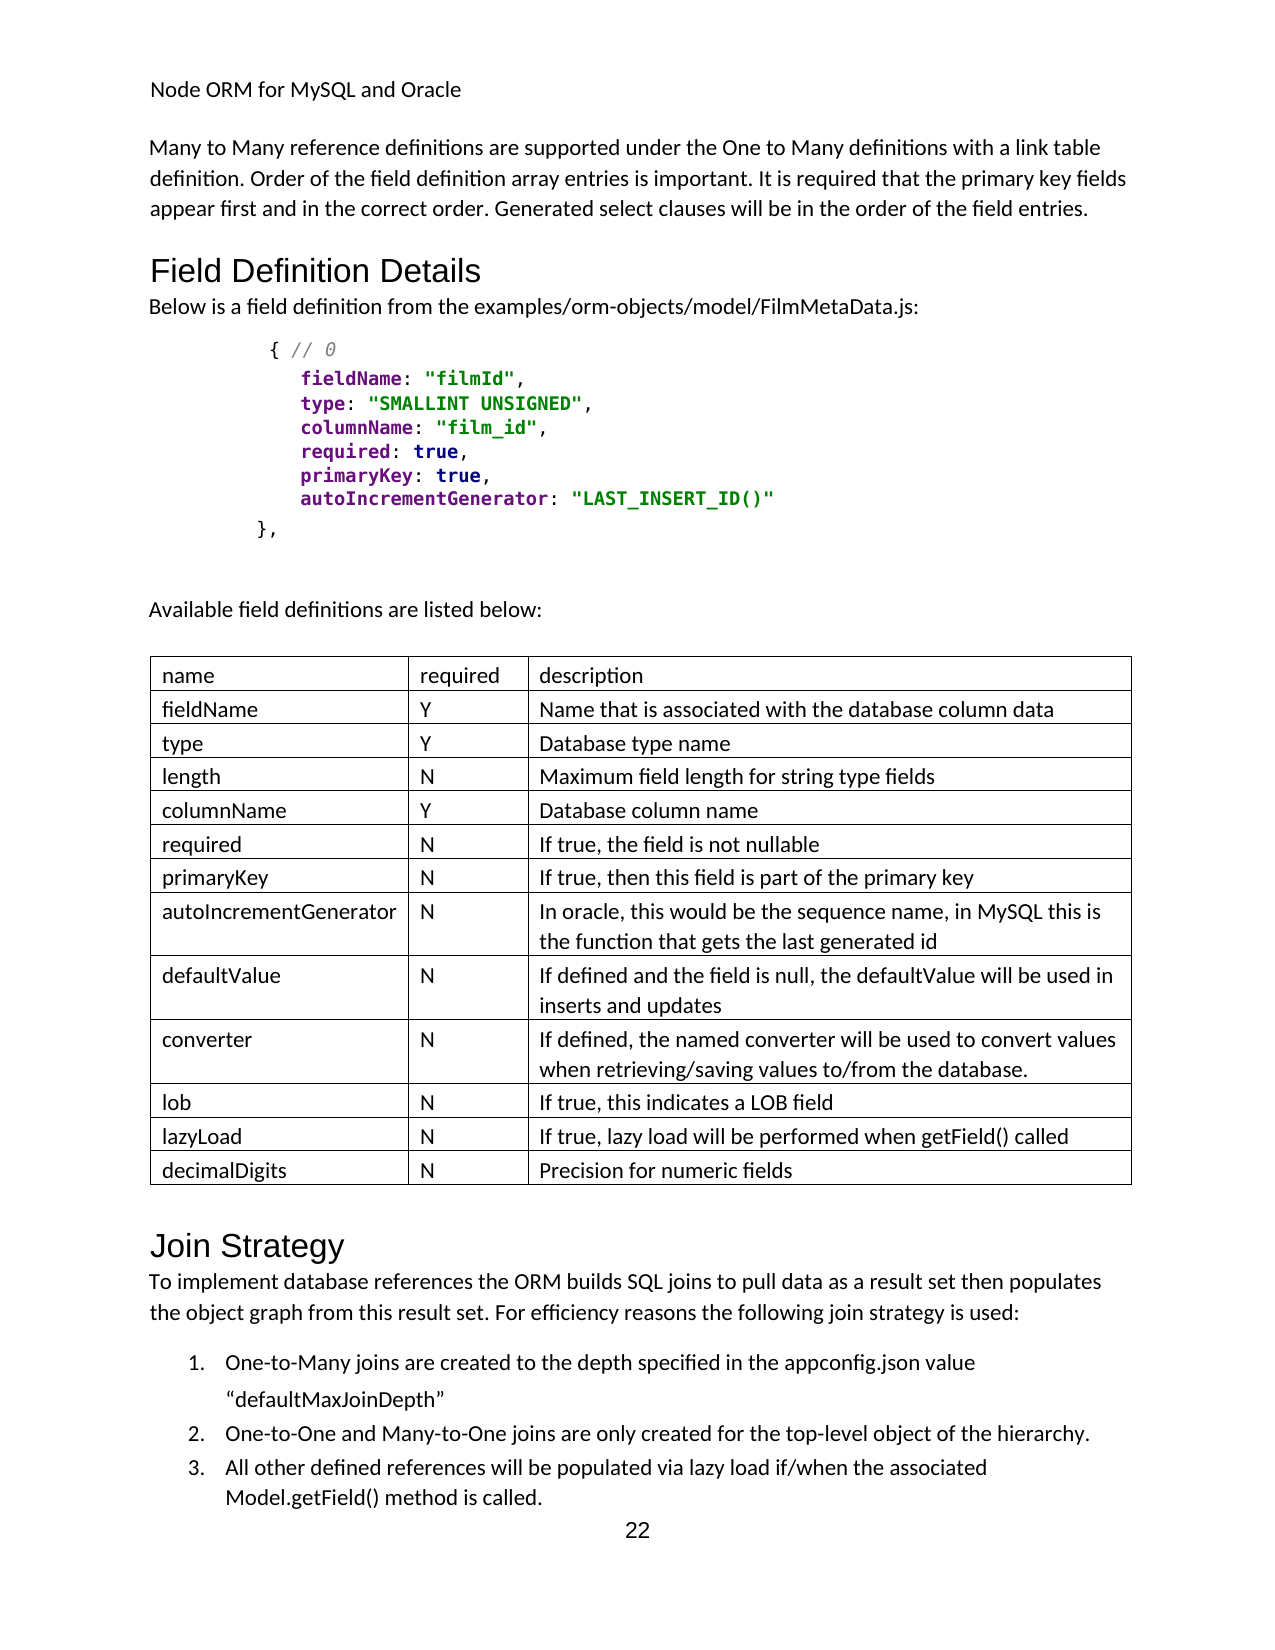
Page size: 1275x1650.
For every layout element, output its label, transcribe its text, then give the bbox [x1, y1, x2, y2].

text To implement database references the ORM builds SQL joins to pull data as a result set then populates the object graph from this result set. For efficiency reasons the following join strategy is used: [148, 1267, 1132, 1326]
table_cell N [409, 1118, 528, 1150]
table_cell If defined and the field is null, the defaultValue will be used in inserts and updates [529, 956, 1131, 1019]
text Below is a field definition from the examples/orm-objects/model/FilmMetaData.js: [148, 292, 1132, 320]
table_cell autoIncrementGenerator [151, 893, 408, 955]
table_cell If true, the field is not nullable [529, 825, 1131, 858]
list One-to-Many joins are created to the depth specified in the appconfig.json value [188, 1348, 1132, 1376]
table_cell Database column name [529, 791, 1131, 824]
table_cell N [409, 825, 528, 858]
table_cell N [409, 1084, 528, 1117]
table_cell Y [409, 791, 528, 824]
subtitle Field Definition Details [150, 251, 1143, 289]
table_cell converter [151, 1020, 408, 1083]
text Many to Many reference definitions are supported under the One to Many definitions with a link table definition. Order of the field definition array entries is important. It is required that the primary key fields appear first and in the correct order. Generated select clauses will be in the order of the field entries. [148, 133, 1132, 222]
table_header description [529, 657, 1131, 689]
table_cell fieldName [151, 691, 408, 723]
table_cell Maximum field length for string type fields [529, 758, 1131, 790]
table_cell columnName [151, 791, 408, 824]
table_cell If true, then this field is part of the primary key [529, 859, 1131, 891]
text { // 0 fieldName: "filmId", type: "SMALLINT UNSIGNED", columnName: "film_id", required: true, primaryKey: true, autoIncrementGenerator: "LAST_INSERT_ID()" }, [148, 339, 1132, 541]
table_cell N [409, 893, 528, 955]
subtitle Join Strategy [150, 1226, 1143, 1265]
table_cell primaryKey [151, 859, 408, 891]
table_cell Y [409, 691, 528, 723]
table_cell decimalDigits [151, 1151, 408, 1184]
table_cell Y [409, 724, 528, 757]
text “defaultMaxJoinDepth” [225, 1385, 970, 1413]
table_cell lob [151, 1084, 408, 1117]
table_cell N [409, 1020, 528, 1083]
table_cell If true, this indicates a LOB field [529, 1084, 1131, 1117]
list All other defined references will be populated via lazy load if/when the associated Model.getField() method is called. [188, 1453, 1132, 1511]
table_cell defaultValue [151, 956, 408, 1019]
table_header required [409, 657, 528, 689]
table_cell N [409, 859, 528, 891]
table_cell Name that is associated with the database column data [529, 691, 1131, 723]
text Available field definitions are listed below: [148, 595, 1132, 623]
table_cell N [409, 1151, 528, 1184]
table_cell If defined, the named converter will be used to convert values when retrieving/saving values to/from the database. [529, 1020, 1131, 1083]
table_cell type [151, 724, 408, 757]
table_cell Database type name [529, 724, 1131, 757]
table_cell N [409, 758, 528, 790]
table_cell lazyLoad [151, 1118, 408, 1150]
table_cell length [151, 758, 408, 790]
table_cell required [151, 825, 408, 858]
table_cell If true, lazy load will be performed when getField() called [529, 1118, 1131, 1150]
table_header name [151, 657, 408, 689]
list One-to-One and Many-to-One joins are only created for the top-level object of the hierarchy. [188, 1419, 1132, 1447]
table_cell Precision for numeric fields [529, 1151, 1131, 1184]
table_cell N [409, 956, 528, 1019]
table_cell In oracle, this would be the sequence name, in MySQL this is the function that gets the last generated id [529, 893, 1131, 955]
